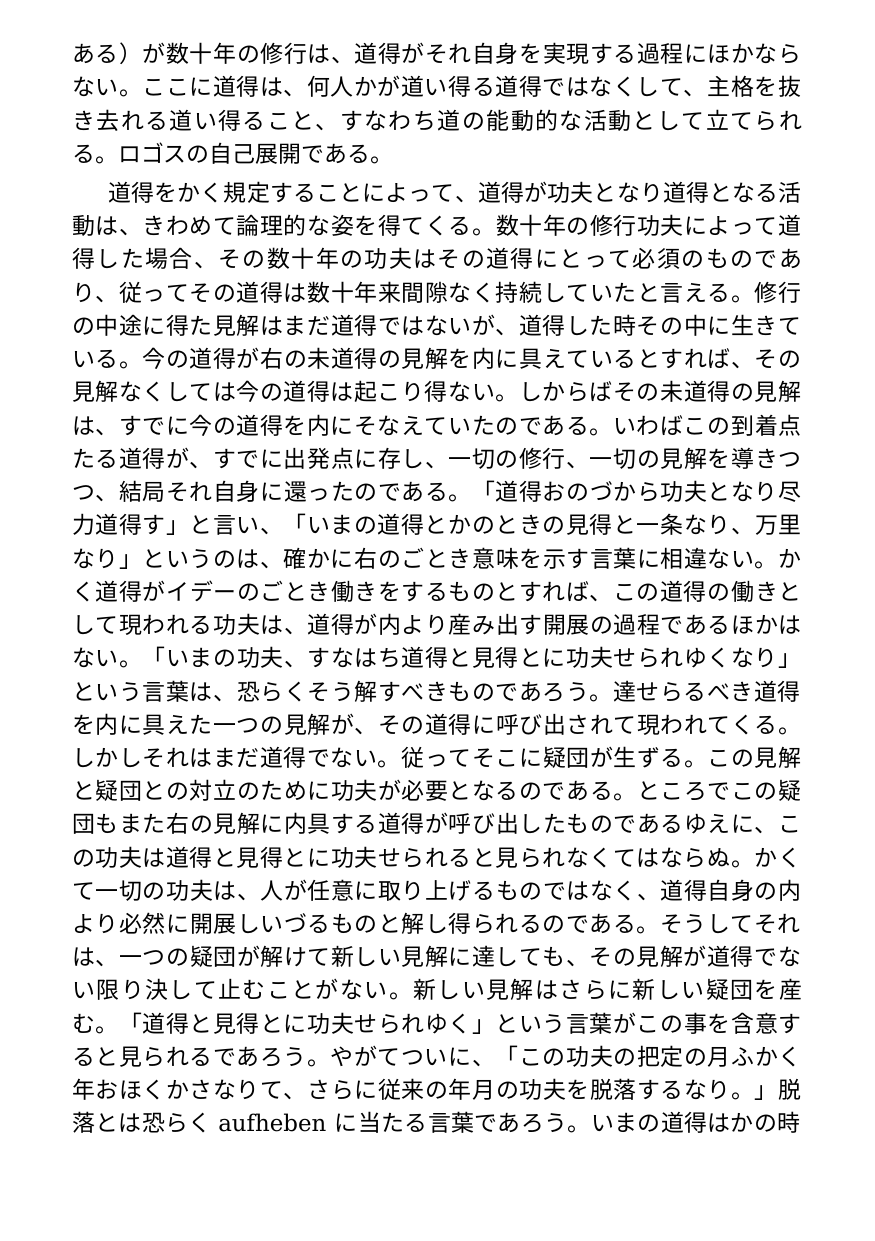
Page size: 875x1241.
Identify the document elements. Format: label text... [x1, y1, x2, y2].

text ある）が数十年の修行は、道得がそれ自身を実現する過程にほかならない。ここに道得は、何人かが道い得る道得ではなくして、主格を抜き去れる道い得ること、すなわち道の能動的な活動として立てられる。ロゴスの自己展開である。 [72, 36, 802, 169]
text 道得をかく規定することによって、道得が功夫となり道得となる活動は、きわめて論理的な姿を得てくる。数十年の修行功夫によって道得した場合、その数十年の功夫はその道得にとって必須のものであり、従ってその道得は数十年来間隙なく持続していたと言える。修行の中途に得た見解はまだ道得ではないが、道得した時その中に生きている。今の道得が右の未道得の見解を内に具えているとすれば、その見解なくしては今の道得は起こり得ない。しからばその未道得の見解は、すでに今の道得を内にそなえていたのである。いわばこの到着点たる道得が、すでに出発点に存し、一切の修行、一切の見解を導きつつ、結局それ自身に還ったのである。「道得おのづから功夫となり尽力道得す」と言い、「いまの道得とかのときの見得と一条なり、万里なり」というのは、確かに右のごとき意味を示す言葉に相違ない。かく道得がイデーのごとき働きをするものとすれば、この道得の働きとして現われる功夫は、道得が内より産み出す開展の過程であるほかはない。「いまの功夫、すなはち道得と見得とに功夫せられゆくなり」という言葉は、恐らくそう解すべきものであろう。達せらるべき道得を内に具えた一つの見解が、その道得に呼び出されて現われてくる。しかしそれはまだ道得でない。従ってそこに疑団が生ずる。この見解と疑団との対立のために功夫が必要となるのである。ところでこの疑団もまた右の見解に内具する道得が呼び出したものであるゆえに、この功夫は道得と見得とに功夫せられると見られなくてはならぬ。かくて一切の功夫は、人が任意に取り上げるものではなく、道得自身の内より必然に開展しいづるものと解し得られるのである。そうしてそれは、一つの疑団が解けて新しい見解に達しても、その見解が道得でない限り決して止むことがない。新しい見解はさらに新しい疑団を産む。「道得と見得とに功夫せられゆく」という言葉がこの事を含意すると見られるであろう。やがてついに、「この功夫の把定の月ふかく年おほくかさなりて、さらに従来の年月の功夫を脱落するなり。」脱落とは恐らく aufheben に当たる言葉であろう。いまの道得はかの時 [72, 175, 802, 1138]
